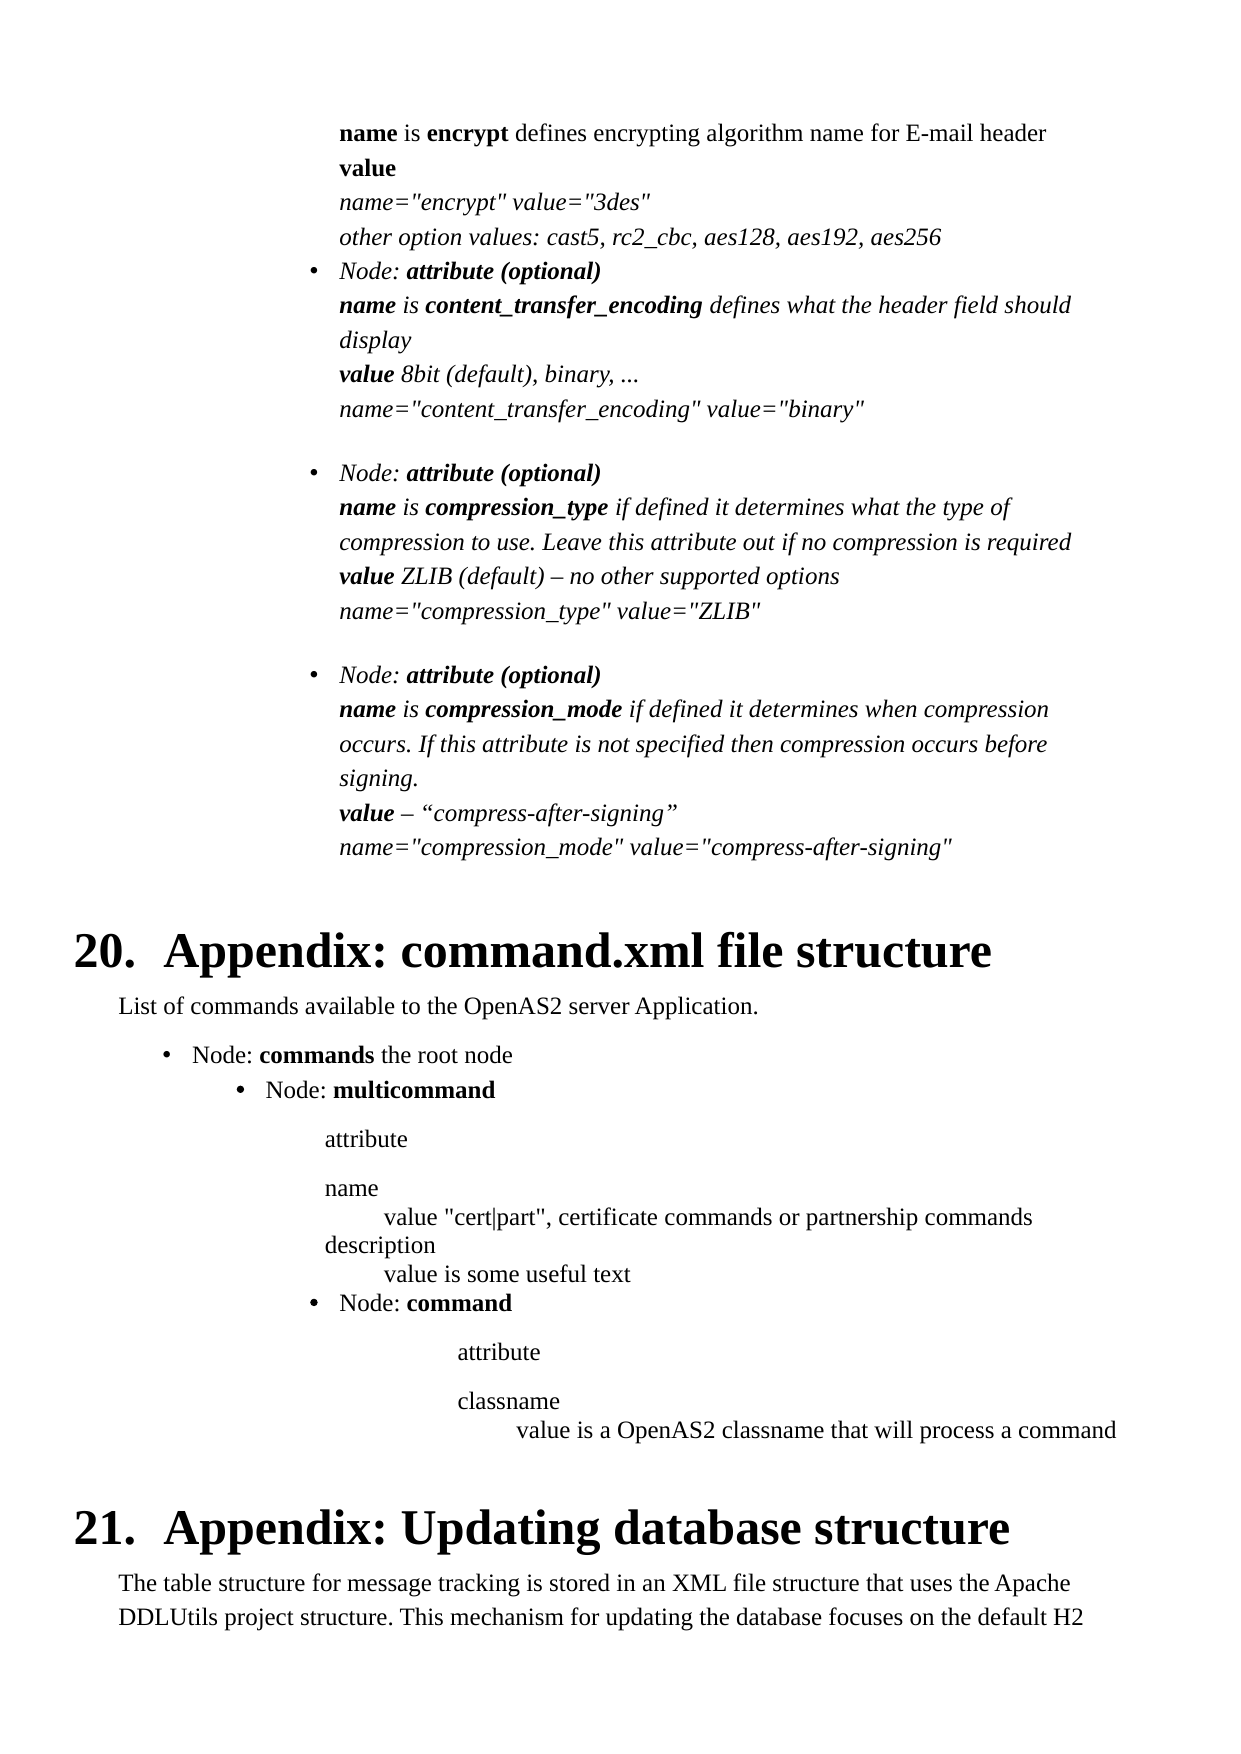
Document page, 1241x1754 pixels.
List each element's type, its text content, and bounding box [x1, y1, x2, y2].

list attribute [295, 1124, 1122, 1152]
list value is a OpenAS2 classname that will process a command [487, 1415, 1122, 1443]
list other option values: cast5, rc2_cbc, aes128, aes192, aes256 [309, 222, 1122, 250]
list Node: commands the root node [162, 1040, 1122, 1069]
list Node: attribute (optional) name is compression_mode if defined it determines when compression occurs. If this attribute is not specified then compression occurs before signing. value – “compress-after-signing” name="compression_mode" value="compress-after-signing" [309, 660, 1122, 861]
list Node: attribute (optional) name is content_transfer_encoding defines what the header field should display value 8bit (default), binary, ... name="content_transfer_encoding" value="binary" [309, 256, 1122, 423]
list value is some useful text [354, 1259, 1122, 1288]
list value "cert|part", certificate commands or partnership commands [354, 1202, 1122, 1230]
subtitle name [295, 1173, 1122, 1202]
list Node: command [309, 1288, 1122, 1317]
text List of commands available to the OpenAS2 server Application. [118, 991, 1122, 1020]
subtitle description [295, 1230, 1122, 1259]
text The table structure for message tracking is stored in an XML file structure that uses the Apache DDLUtils project structure. This mechanism for updating the database focuses on the default H2 [118, 1568, 1122, 1631]
subtitle Appendix: command.xml file structure [73, 921, 1122, 979]
list name is encrypt defines encrypting algorithm name for E-mail header value name="encrypt" value="3des" [309, 118, 1122, 216]
list Node: attribute (optional) name is compression_type if defined it determines what the type of compression to use. Leave this attribute out if no compression is required value ZLIB (default) – no other supported options name="compression_type" value="ZLIB" [309, 458, 1122, 624]
subtitle classname [428, 1386, 1122, 1415]
list Node: multicommand [236, 1075, 1122, 1103]
subtitle Appendix: Updating database structure [73, 1498, 1122, 1555]
list attribute [428, 1337, 1122, 1366]
